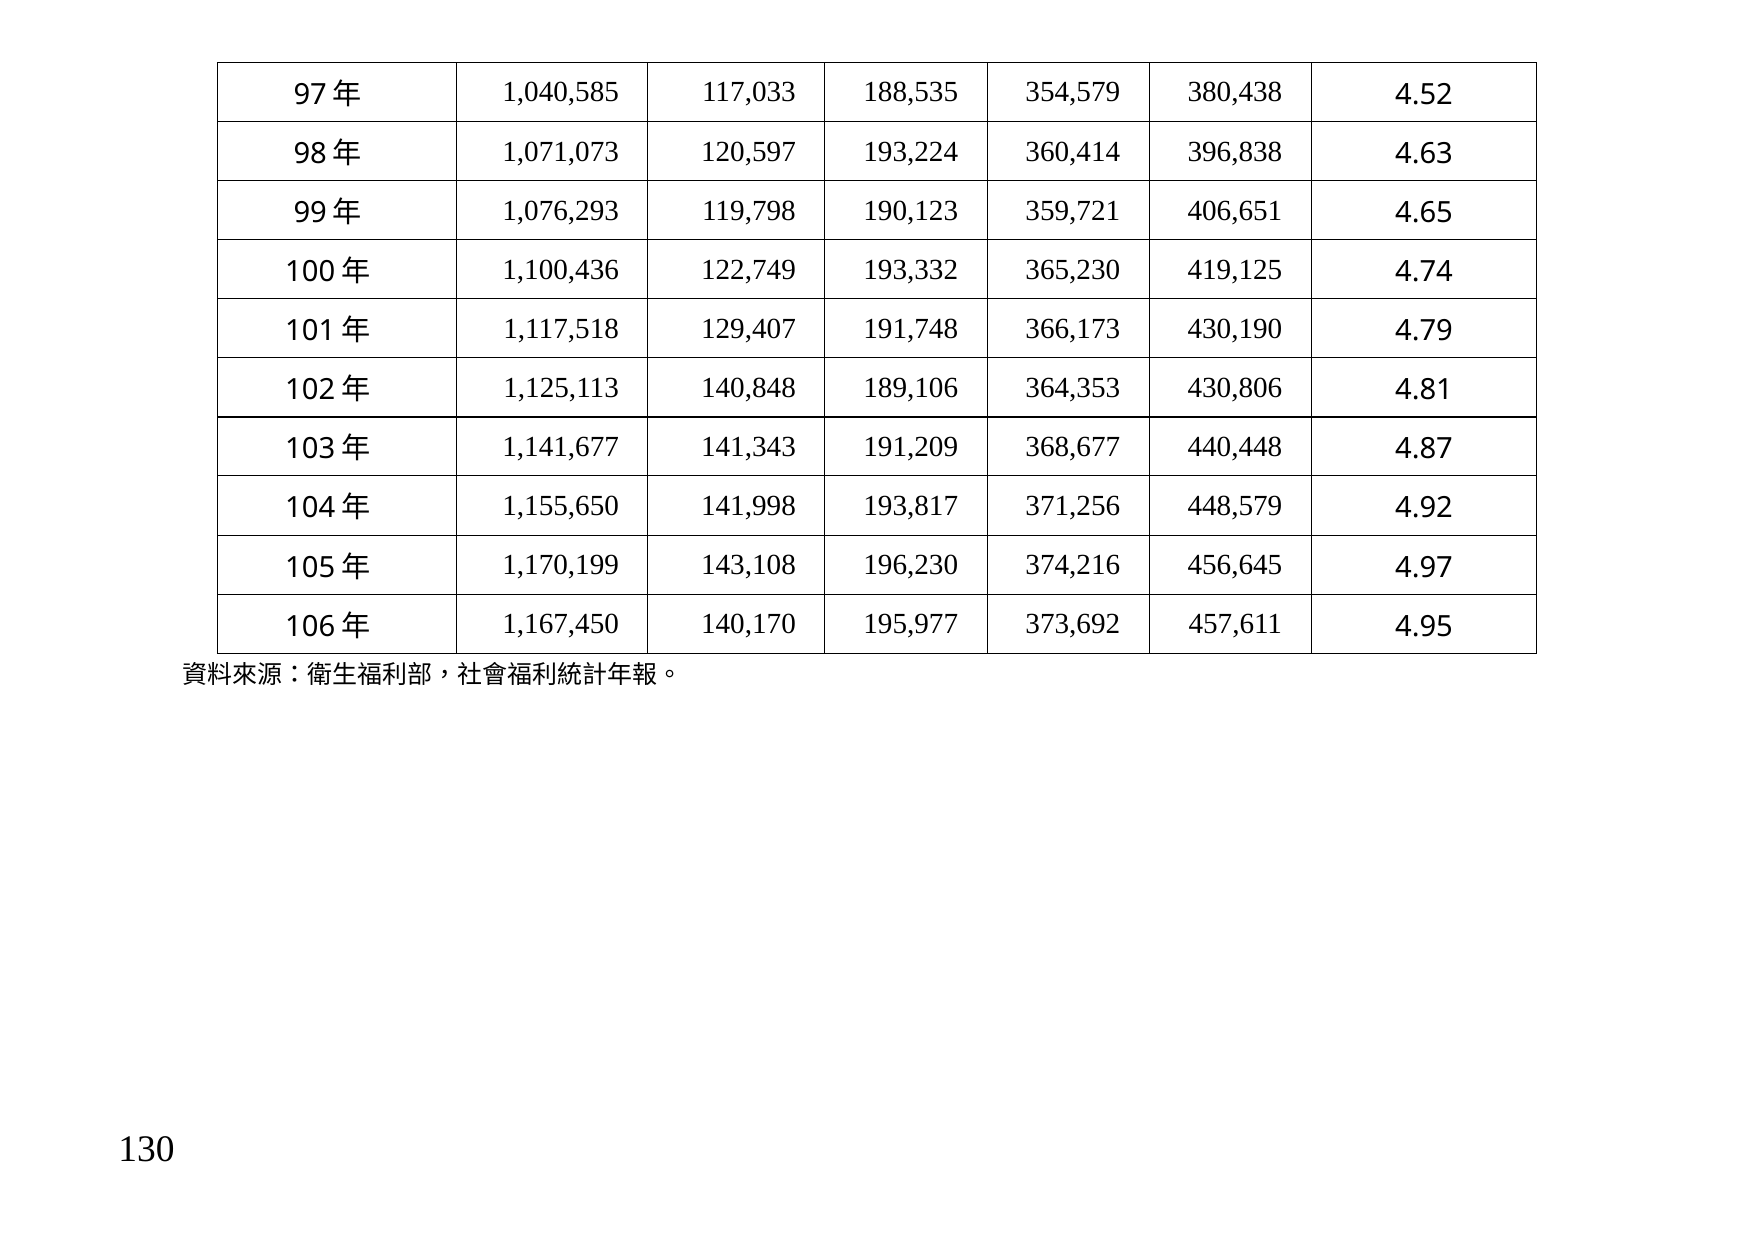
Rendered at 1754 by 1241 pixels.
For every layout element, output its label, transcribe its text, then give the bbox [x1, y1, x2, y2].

table_cell 4.79 [1312, 299, 1536, 357]
table_cell 1,167,450 [457, 595, 647, 653]
table_cell 98年 [218, 122, 456, 180]
table_cell 4.63 [1312, 122, 1536, 180]
table_cell 456,645 [1150, 536, 1311, 593]
table_cell 140,848 [648, 358, 824, 416]
table_cell 440,448 [1150, 418, 1311, 475]
table_cell 117,033 [648, 63, 824, 121]
table_cell 4.87 [1312, 418, 1536, 475]
table_cell 143,108 [648, 536, 824, 593]
table_cell 406,651 [1150, 181, 1311, 239]
table_cell 195,977 [825, 595, 987, 653]
table_cell 193,224 [825, 122, 987, 180]
table_cell 100年 [218, 240, 456, 298]
table_cell 419,125 [1150, 240, 1311, 298]
table_cell 190,123 [825, 181, 987, 239]
table_cell 1,117,518 [457, 299, 647, 357]
table_cell 99年 [218, 181, 456, 239]
table_cell 193,817 [825, 476, 987, 534]
table_cell 430,190 [1150, 299, 1311, 357]
table_cell 371,256 [988, 476, 1149, 534]
table_cell 1,170,199 [457, 536, 647, 593]
table_cell 4.65 [1312, 181, 1536, 239]
table_cell 141,343 [648, 418, 824, 475]
table_cell 106年 [218, 595, 456, 653]
table_cell 193,332 [825, 240, 987, 298]
table_cell 380,438 [1150, 63, 1311, 121]
table_cell 4.52 [1312, 63, 1536, 121]
table_cell 1,040,585 [457, 63, 647, 121]
table_cell 101年 [218, 299, 456, 357]
table_cell 140,170 [648, 595, 824, 653]
table_cell 1,155,650 [457, 476, 647, 534]
table_cell 102年 [218, 358, 456, 416]
table_cell 396,838 [1150, 122, 1311, 180]
table_cell 1,100,436 [457, 240, 647, 298]
table_cell 448,579 [1150, 476, 1311, 534]
table_cell 191,748 [825, 299, 987, 357]
table_cell 366,173 [988, 299, 1149, 357]
table_cell 360,414 [988, 122, 1149, 180]
table_cell 104年 [218, 476, 456, 534]
table_cell 122,749 [648, 240, 824, 298]
table_cell 368,677 [988, 418, 1149, 475]
table_cell 119,798 [648, 181, 824, 239]
table_cell 365,230 [988, 240, 1149, 298]
table_cell 1,071,073 [457, 122, 647, 180]
table_cell 4.74 [1312, 240, 1536, 298]
table_cell 1,141,677 [457, 418, 647, 475]
table_cell 374,216 [988, 536, 1149, 593]
table_cell 4.92 [1312, 476, 1536, 534]
table_cell 1,076,293 [457, 181, 647, 239]
table_cell 4.97 [1312, 536, 1536, 593]
table_cell 373,692 [988, 595, 1149, 653]
table_cell 430,806 [1150, 358, 1311, 416]
table_cell 120,597 [648, 122, 824, 180]
table_cell 4.81 [1312, 358, 1536, 416]
table_cell 4.95 [1312, 595, 1536, 653]
table_cell 191,209 [825, 418, 987, 475]
table_cell 103年 [218, 418, 456, 475]
table_cell 189,106 [825, 358, 987, 416]
table_cell 1,125,113 [457, 358, 647, 416]
table_cell 129,407 [648, 299, 824, 357]
table_cell 141,998 [648, 476, 824, 534]
table_cell 457,611 [1150, 595, 1311, 653]
table_cell 105年 [218, 536, 456, 593]
table_cell 364,353 [988, 358, 1149, 416]
table_cell 359,721 [988, 181, 1149, 239]
table_cell 196,230 [825, 536, 987, 593]
table_cell 188,535 [825, 63, 987, 121]
table_cell 354,579 [988, 63, 1149, 121]
table_cell 97年 [218, 63, 456, 121]
text 資料來源：衛生福利部，社會福利統計年報。 [162, 654, 1636, 691]
